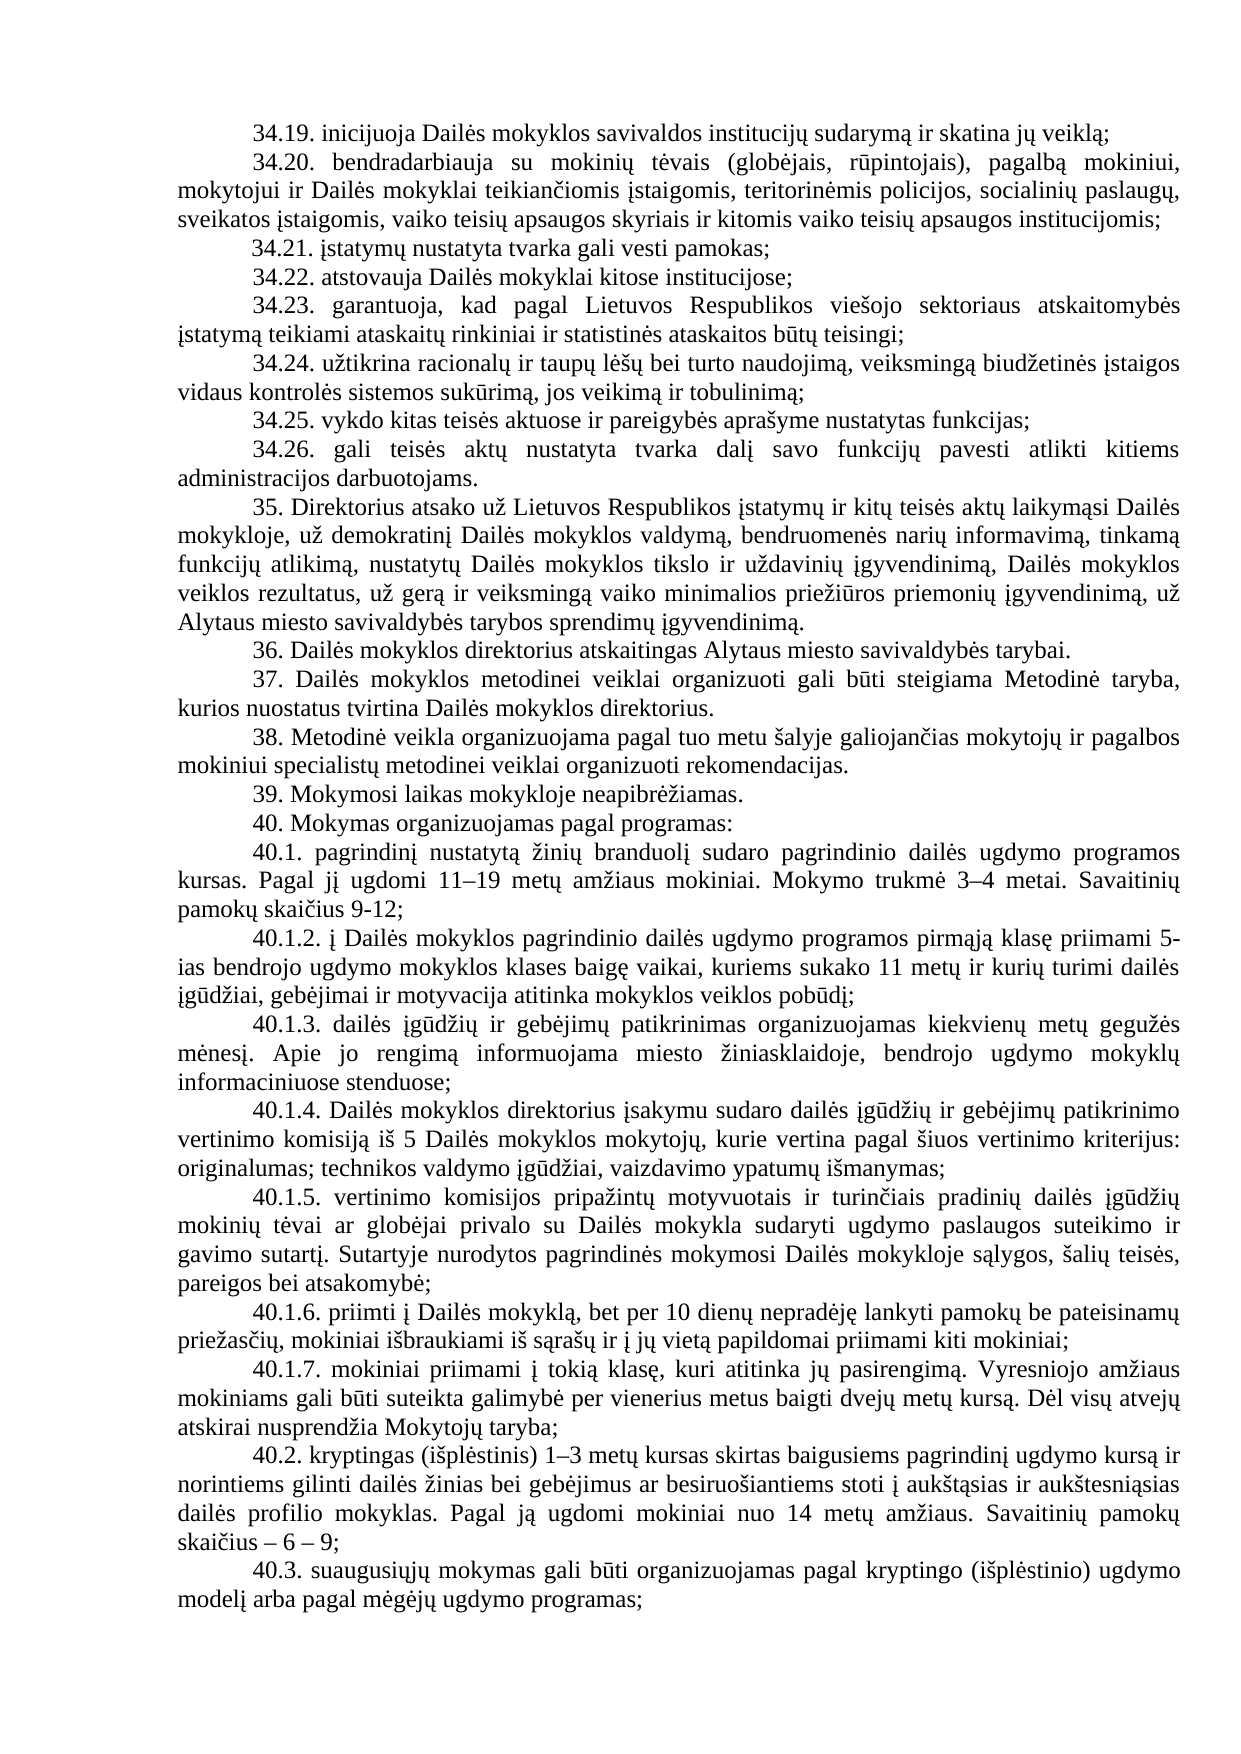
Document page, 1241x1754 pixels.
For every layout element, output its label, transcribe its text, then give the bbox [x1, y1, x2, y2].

text 36. Dailės mokyklos direktorius atskaitingas Alytaus miesto savivaldybės tarybai. [177, 636, 1181, 664]
text 35. Direktorius atsako už Lietuvos Respublikos įstatymų ir kitų teisės aktų laikymąsi Dailės mokykloje, už demokratinį Dailės mokyklos valdymą, bendruomenės narių informavimą, tinkamą funkcijų atlikimą, nustatytų Dailės mokyklos tikslo ir uždavinių įgyvendinimą, Dailės mokyklos veiklos rezultatus, už gerą ir veiksmingą vaiko minimalios priežiūros priemonių įgyvendinimą, už Alytaus miesto savivaldybės tarybos sprendimų įgyvendinimą. [177, 492, 1181, 636]
text 34.24. užtikrina racionalų ir taupų lėšų bei turto naudojimą, veiksmingą biudžetinės įstaigos vidaus kontrolės sistemos sukūrimą, jos veikimą ir tobulinimą; [177, 348, 1181, 406]
text 40.1.3. dailės įgūdžių ir gebėjimų patikrinimas organizuojamas kiekvienų metų gegužės mėnesį. Apie jo rengimą informuojama miesto žiniasklaidoje, bendrojo ugdymo mokyklų informaciniuose stenduose; [177, 1009, 1181, 1096]
text 34.23. garantuoja, kad pagal Lietuvos Respublikos viešojo sektoriaus atskaitomybės įstatymą teikiami ataskaitų rinkiniai ir statistinės ataskaitos būtų teisingi; [177, 291, 1181, 348]
text 40.1.4. Dailės mokyklos direktorius įsakymu sudaro dailės įgūdžių ir gebėjimų patikrinimo vertinimo komisiją iš 5 Dailės mokyklos mokytojų, kurie vertina pagal šiuos vertinimo kriterijus: originalumas; technikos valdymo įgūdžiai, vaizdavimo ypatumų išmanymas; [177, 1096, 1181, 1182]
text 38. Metodinė veikla organizuojama pagal tuo metu šalyje galiojančias mokytojų ir pagalbos mokiniui specialistų metodinei veiklai organizuoti rekomendacijas. [177, 722, 1181, 779]
text 40.3. suaugusiųjų mokymas gali būti organizuojamas pagal kryptingo (išplėstinio) ugdymo modelį arba pagal mėgėjų ugdymo programas; [177, 1556, 1181, 1613]
text 40.1. pagrindinį nustatytą žinių branduolį sudaro pagrindinio dailės ugdymo programos kursas. Pagal jį ugdomi 11–19 metų amžiaus mokiniai. Mokymo trukmė 3–4 metai. Savaitinių pamokų skaičius 9-12; [177, 837, 1181, 923]
text 40.1.6. priimti į Dailės mokyklą, bet per 10 dienų nepradėję lankyti pamokų be pateisinamų priežasčių, mokiniai išbraukiami iš sąrašų ir į jų vietą papildomai priimami kiti mokiniai; [177, 1297, 1181, 1354]
text 34.25. vykdo kitas teisės aktuose ir pareigybės aprašyme nustatytas funkcijas; [177, 406, 1181, 434]
text 34.20. bendradarbiauja su mokinių tėvais (globėjais, rūpintojais), pagalbą mokiniui, mokytojui ir Dailės mokyklai teikiančiomis įstaigomis, teritorinėmis policijos, socialinių paslaugų, sveikatos įstaigomis, vaiko teisių apsaugos skyriais ir kitomis vaiko teisių apsaugos institucijomis; [177, 147, 1181, 233]
text 34.22. atstovauja Dailės mokyklai kitose institucijose; [177, 262, 1181, 291]
text 40. Mokymas organizuojamas pagal programas: [177, 808, 1181, 837]
text 40.1.2. į Dailės mokyklos pagrindinio dailės ugdymo programos pirmąją klasę priimami 5-ias bendrojo ugdymo mokyklos klases baigę vaikai, kuriems sukako 11 metų ir kurių turimi dailės įgūdžiai, gebėjimai ir motyvacija atitinka mokyklos veiklos pobūdį; [177, 923, 1181, 1009]
text 40.1.7. mokiniai priimami į tokią klasę, kuri atitinka jų pasirengimą. Vyresniojo amžiaus mokiniams gali būti suteikta galimybė per vienerius metus baigti dvejų metų kursą. Dėl visų atvejų atskirai nusprendžia Mokytojų taryba; [177, 1354, 1181, 1441]
text 37. Dailės mokyklos metodinei veiklai organizuoti gali būti steigiama Metodinė taryba, kurios nuostatus tvirtina Dailės mokyklos direktorius. [177, 664, 1181, 722]
text 39. Mokymosi laikas mokykloje neapibrėžiamas. [177, 779, 1181, 808]
text 34.19. inicijuoja Dailės mokyklos savivaldos institucijų sudarymą ir skatina jų veiklą; [177, 118, 1181, 147]
text 40.2. kryptingas (išplėstinis) 1–3 metų kursas skirtas baigusiems pagrindinį ugdymo kursą ir norintiems gilinti dailės žinias bei gebėjimus ar besiruošiantiems stoti į aukštąsias ir aukštesniąsias dailės profilio mokyklas. Pagal ją ugdomi mokiniai nuo 14 metų amžiaus. Savaitinių pamokų skaičius – 6 – 9; [177, 1441, 1181, 1556]
text 40.1.5. vertinimo komisijos pripažintų motyvuotais ir turinčiais pradinių dailės įgūdžių mokinių tėvai ar globėjai privalo su Dailės mokykla sudaryti ugdymo paslaugos suteikimo ir gavimo sutartį. Sutartyje nurodytos pagrindinės mokymosi Dailės mokykloje sąlygos, šalių teisės, pareigos bei atsakomybė; [177, 1182, 1181, 1297]
text 34.26. gali teisės aktų nustatyta tvarka dalį savo funkcijų pavesti atlikti kitiems administracijos darbuotojams. [177, 434, 1181, 492]
text 34.21. įstatymų nustatyta tvarka gali vesti pamokas; [177, 233, 1181, 262]
